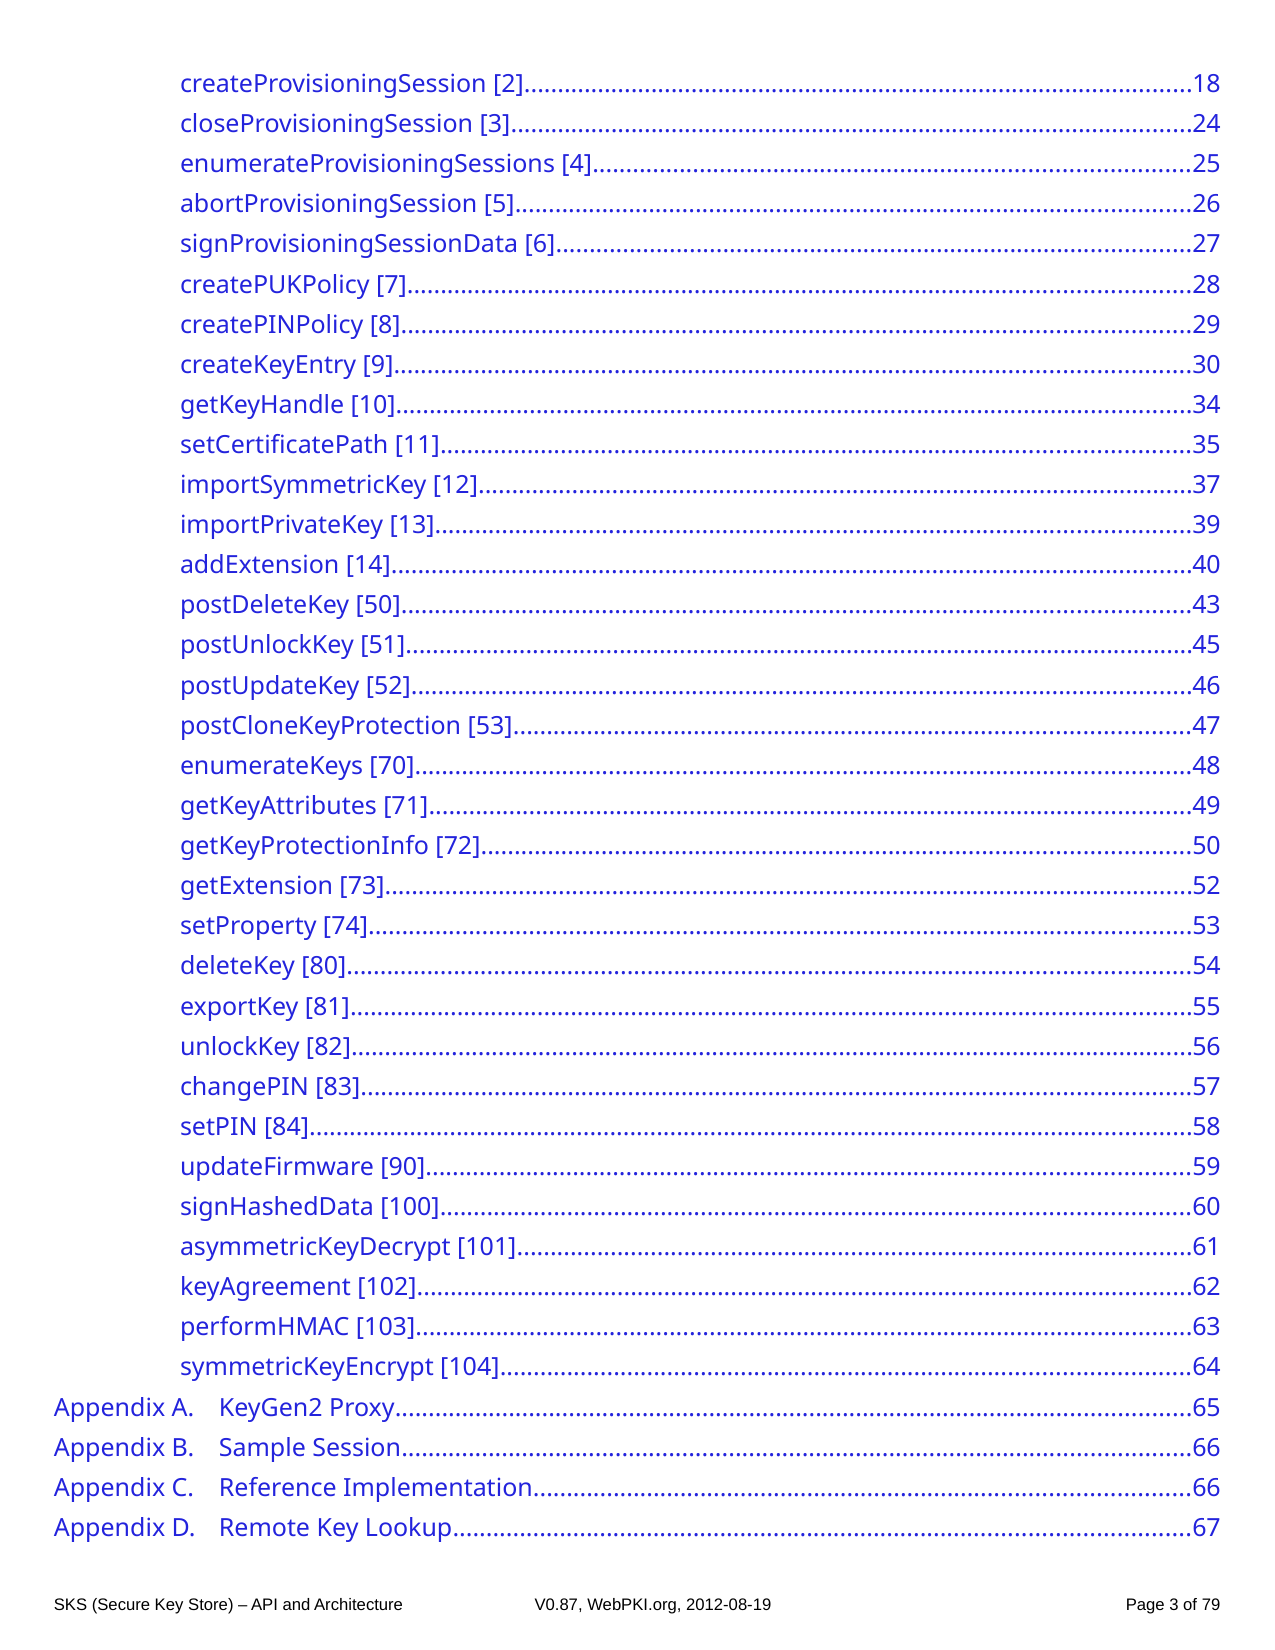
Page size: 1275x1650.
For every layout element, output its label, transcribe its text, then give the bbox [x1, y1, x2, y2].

text abortProvisioningSession [5] 26 [180, 186, 1221, 220]
text getExtension [73] 52 [180, 868, 1221, 902]
text setPIN [84] 58 [180, 1108, 1221, 1142]
text postUnlockKey [51] 45 [180, 627, 1221, 661]
text Appendix C. Reference Implementation 66 [54, 1469, 1221, 1503]
text deleteKey [80] 54 [180, 948, 1221, 982]
text createKeyEntry [9] 30 [180, 346, 1221, 381]
text importPrivateKey [13] 39 [180, 507, 1221, 541]
text changePIN [83] 57 [180, 1068, 1221, 1102]
text importSymmetricKey [12] 37 [180, 467, 1221, 501]
text performHMAC [103] 63 [180, 1309, 1221, 1343]
text addExtension [14] 40 [180, 547, 1221, 581]
text enumerateKeys [70] 48 [180, 747, 1221, 782]
text setCertificatePath [11] 35 [180, 427, 1221, 461]
text signHashedData [100] 60 [180, 1189, 1221, 1223]
text exportKey [81] 55 [180, 988, 1221, 1022]
text postUpdateKey [52] 46 [180, 667, 1221, 701]
text getKeyAttributes [71] 49 [180, 788, 1221, 822]
text postCloneKeyProtection [53] 47 [180, 707, 1221, 741]
text getKeyProtectionInfo [72] 50 [180, 828, 1221, 862]
text keyAgreement [102] 62 [180, 1269, 1221, 1303]
text Appendix D. Remote Key Lookup 67 [54, 1509, 1221, 1543]
text unlockKey [82] 56 [180, 1028, 1221, 1062]
text Appendix B. Sample Session 66 [54, 1429, 1221, 1463]
text postDeleteKey [50] 43 [180, 587, 1221, 621]
text closeProvisioningSession [3] 24 [180, 106, 1221, 140]
text enumerateProvisioningSessions [4] 25 [180, 146, 1221, 180]
text symmetricKeyEncrypt [104] 64 [180, 1349, 1221, 1383]
text updateFirmware [90] 59 [180, 1148, 1221, 1183]
text getKeyHandle [10] 34 [180, 387, 1221, 421]
text createPINPolicy [8] 29 [180, 306, 1221, 340]
text createPUKPolicy [7] 28 [180, 266, 1221, 300]
text createProvisioningSession [2] 18 [180, 66, 1221, 100]
text Appendix A. KeyGen2 Proxy 65 [54, 1389, 1221, 1423]
text signProvisioningSessionData [6] 27 [180, 226, 1221, 260]
text setProperty [74] 53 [180, 908, 1221, 942]
text asymmetricKeyDecrypt [101] 61 [180, 1229, 1221, 1263]
